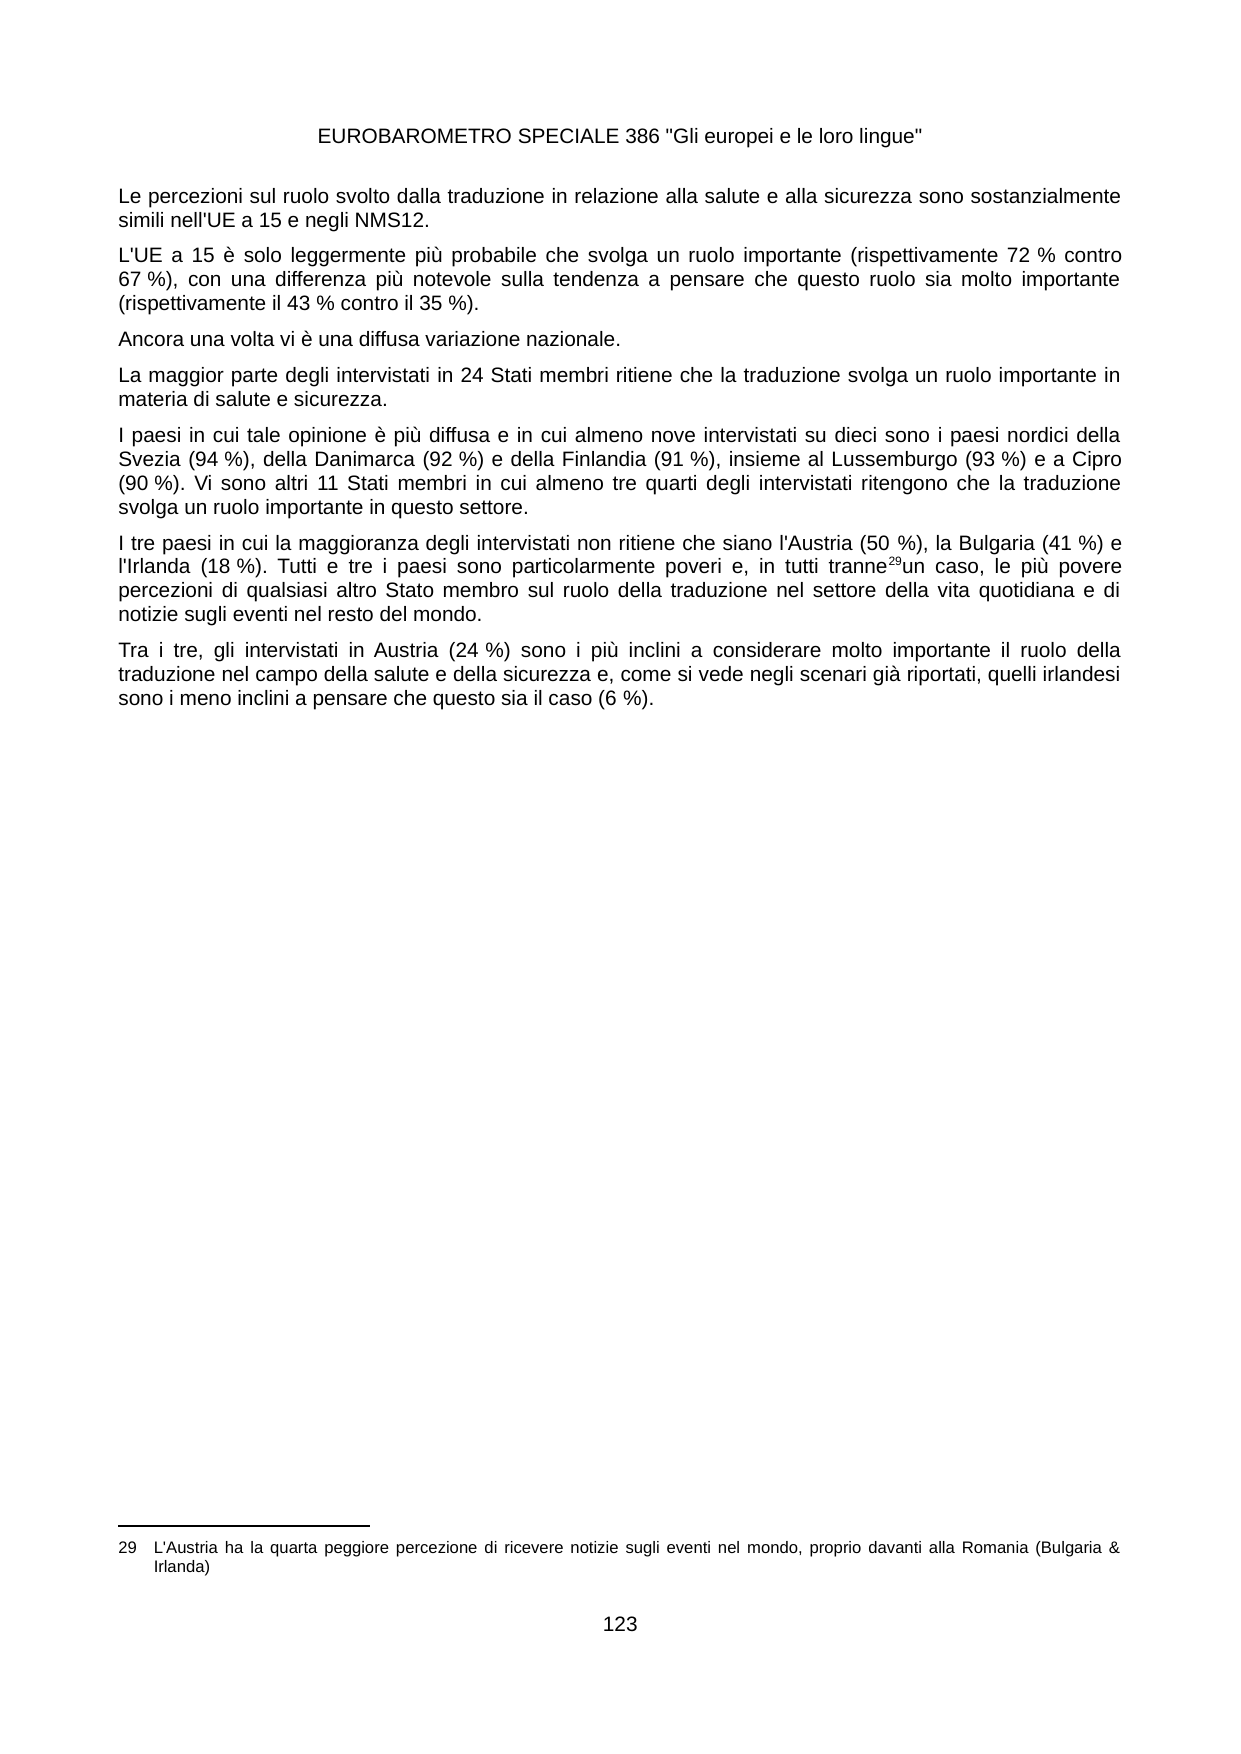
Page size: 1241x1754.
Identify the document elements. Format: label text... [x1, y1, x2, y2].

text Le percezioni sul ruolo svolto dalla traduzione in relazione alla salute e alla sicurezza sono sostanzialmente simili nell'UE a 15 e negli NMS12. [118, 183, 1122, 231]
text L'UE a 15 è solo leggermente più probabile che svolga un ruolo importante (rispettivamente 72 % contro 67 %), con una differenza più notevole sulla tendenza a pensare che questo ruolo sia molto importante (rispettivamente il 43 % contro il 35 %). [118, 243, 1122, 315]
text La maggior parte degli intervistati in 24 Stati membri ritiene che la traduzione svolga un ruolo importante in materia di salute e sicurezza. [118, 363, 1122, 411]
text I tre paesi in cui la maggioranza degli intervistati non ritiene che siano l'Austria (50 %), la Bulgaria (41 %) e l'Irlanda (18 %). Tutti e tre i paesi sono particolarmente poveri e, in tutti tranneun caso, le più povere percezioni di qualsiasi altro Stato membro sul ruolo della traduzione nel settore della vita quotidiana e di notizie sugli eventi nel resto del mondo. [118, 530, 1122, 626]
text Ancora una volta vi è una diffusa variazione nazionale. [118, 327, 1122, 351]
text L'Austria ha la quarta peggiore percezione di ricevere notizie sugli eventi nel mondo, proprio davanti alla Romania (Bulgaria & Irlanda) [118, 1538, 1122, 1576]
text Tra i tre, gli intervistati in Austria (24 %) sono i più inclini a considerare molto importante il ruolo della traduzione nel campo della salute e della sicurezza e, come si vede negli scenari già riportati, quelli irlandesi sono i meno inclini a pensare che questo sia il caso (6 %). [118, 638, 1122, 710]
text I paesi in cui tale opinione è più diffusa e in cui almeno nove intervistati su dieci sono i paesi nordici della Svezia (94 %), della Danimarca (92 %) e della Finlandia (91 %), insieme al Lussemburgo (93 %) e a Cipro (90 %). Vi sono altri 11 Stati membri in cui almeno tre quarti degli intervistati ritengono che la traduzione svolga un ruolo importante in questo settore. [118, 423, 1122, 518]
